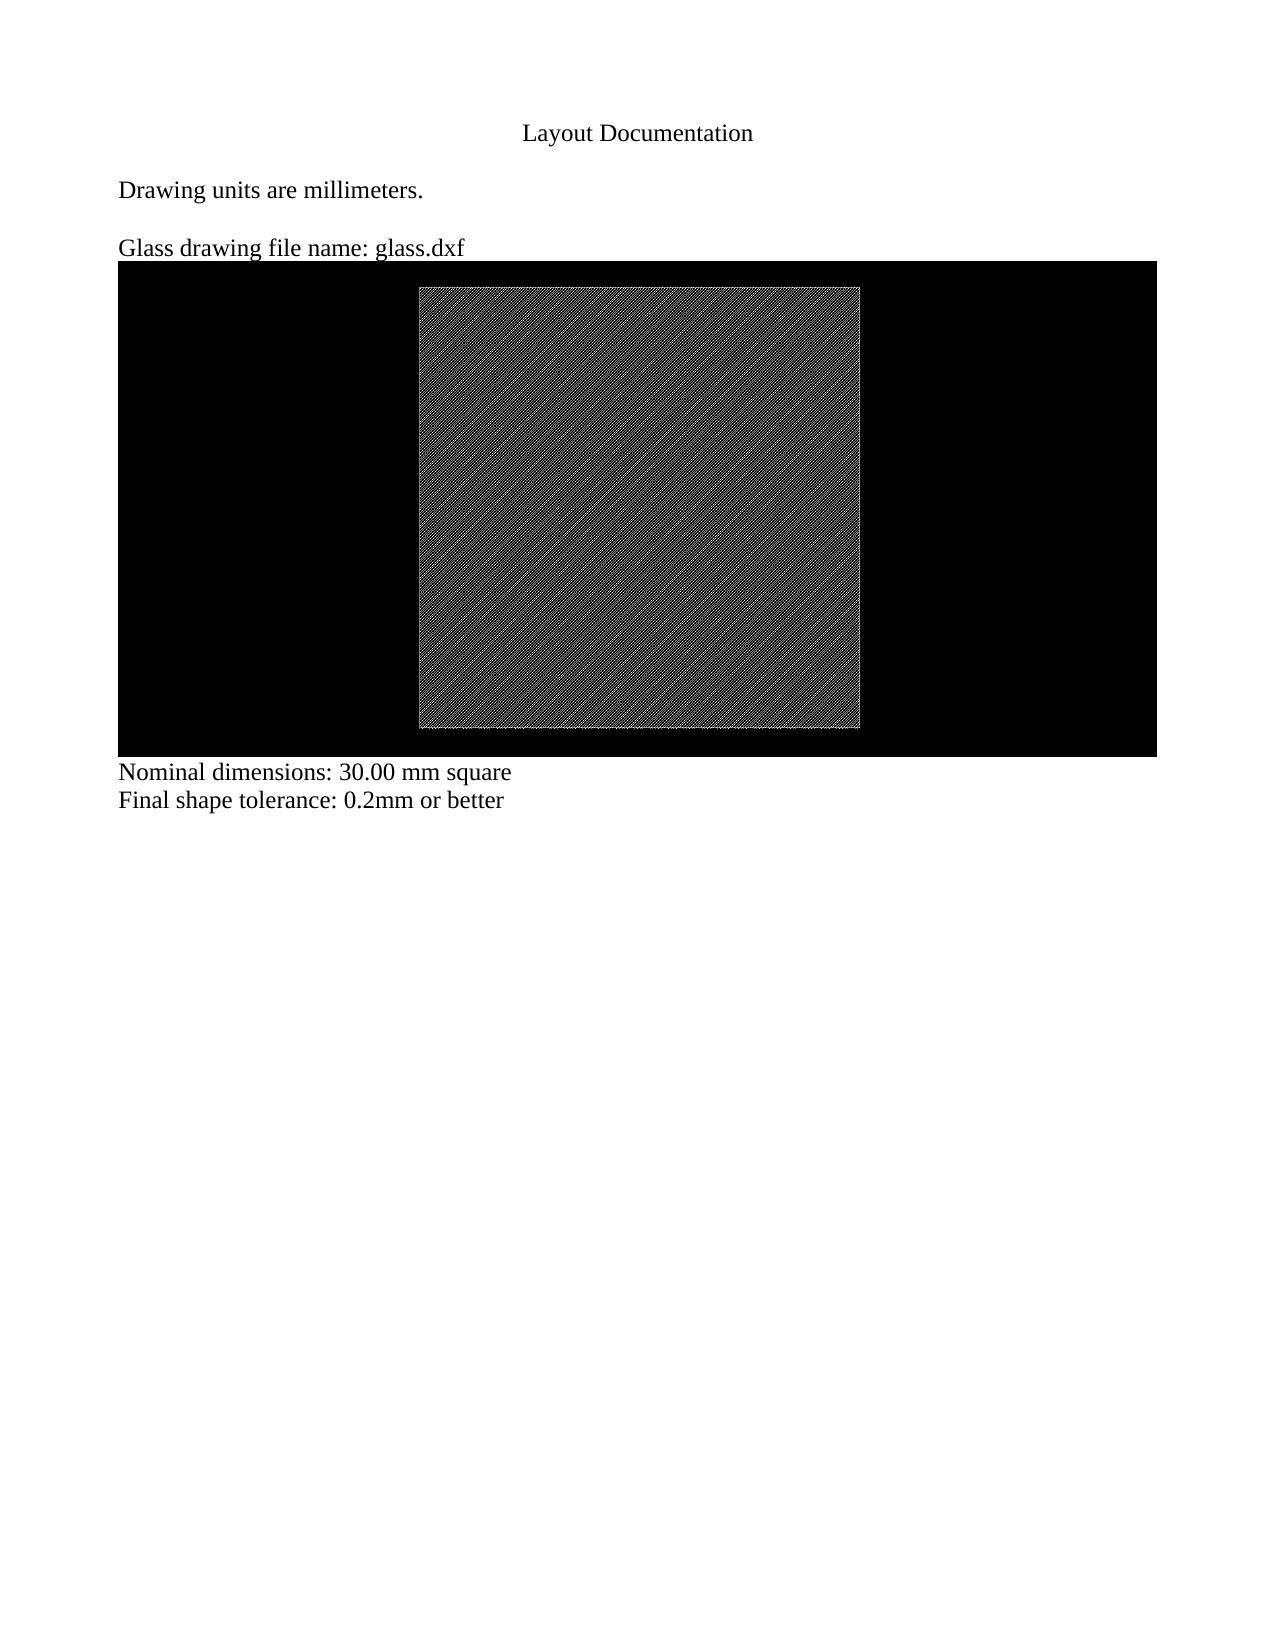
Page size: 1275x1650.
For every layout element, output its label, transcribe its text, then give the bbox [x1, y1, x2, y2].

text Layout Documentation [118, 118, 1157, 147]
text Drawing units are millimeters. [118, 176, 1157, 204]
text Nominal dimensions: 30.00 mm square [118, 757, 1157, 786]
picture [118, 261, 1157, 757]
text Final shape tolerance: 0.2mm or better [118, 786, 1157, 814]
text Glass drawing file name: glass.dxf [118, 233, 1157, 261]
